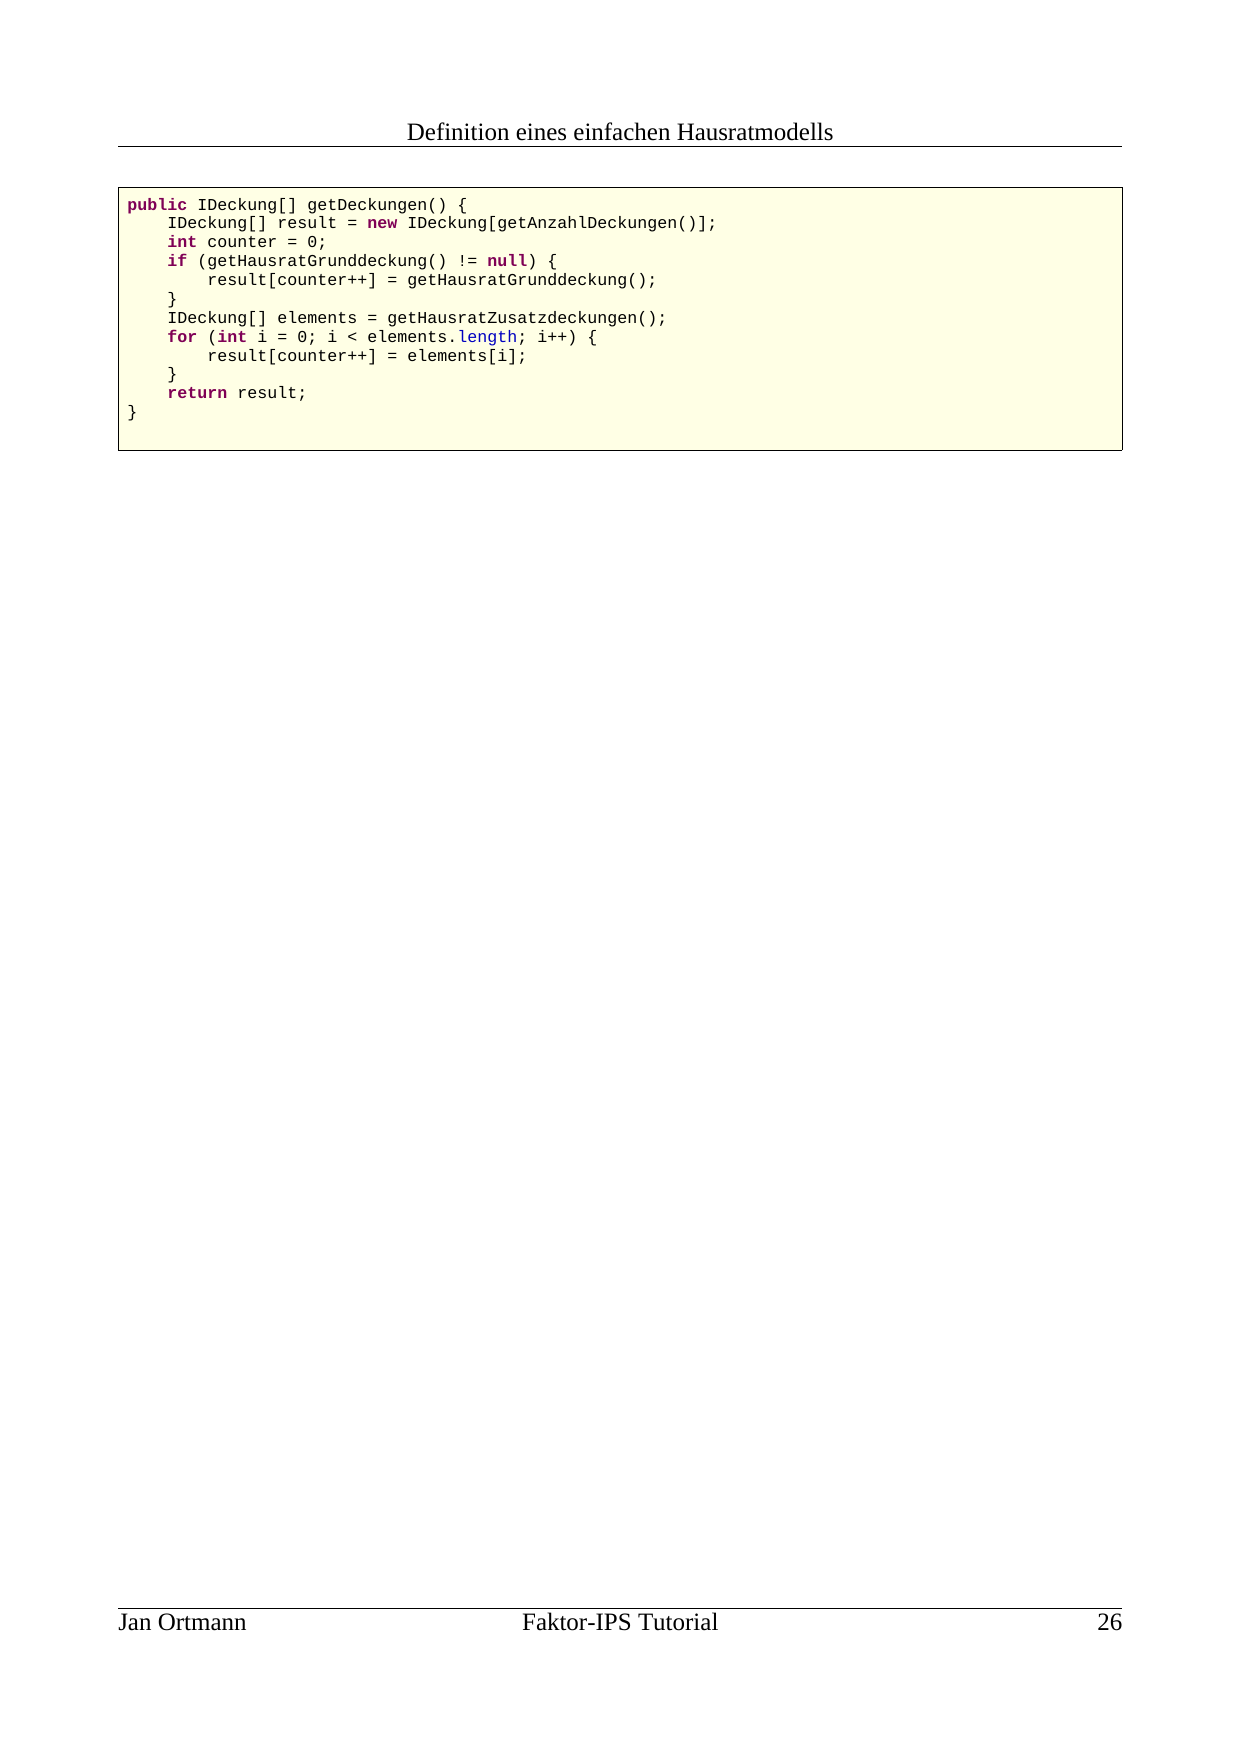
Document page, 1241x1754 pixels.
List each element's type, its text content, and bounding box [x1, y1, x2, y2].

text public IDeckung[] getDeckungen() { [127, 196, 1113, 215]
text result[counter++] = elements[i]; [127, 347, 1113, 366]
text } [127, 291, 1113, 309]
text int counter = 0; [127, 234, 1113, 253]
text } [127, 404, 1113, 422]
text result[counter++] = getHausratGrunddeckung(); [127, 272, 1113, 291]
text return result; [127, 385, 1113, 404]
text } [127, 366, 1113, 385]
text IDeckung[] result = new IDeckung[getAnzahlDeckungen()]; [127, 215, 1113, 234]
text for (int i = 0; i < elements.length; i++) { [127, 328, 1113, 347]
text IDeckung[] elements = getHausratZusatzdeckungen(); [127, 309, 1113, 328]
text if (getHausratGrunddeckung() != null) { [127, 253, 1113, 272]
